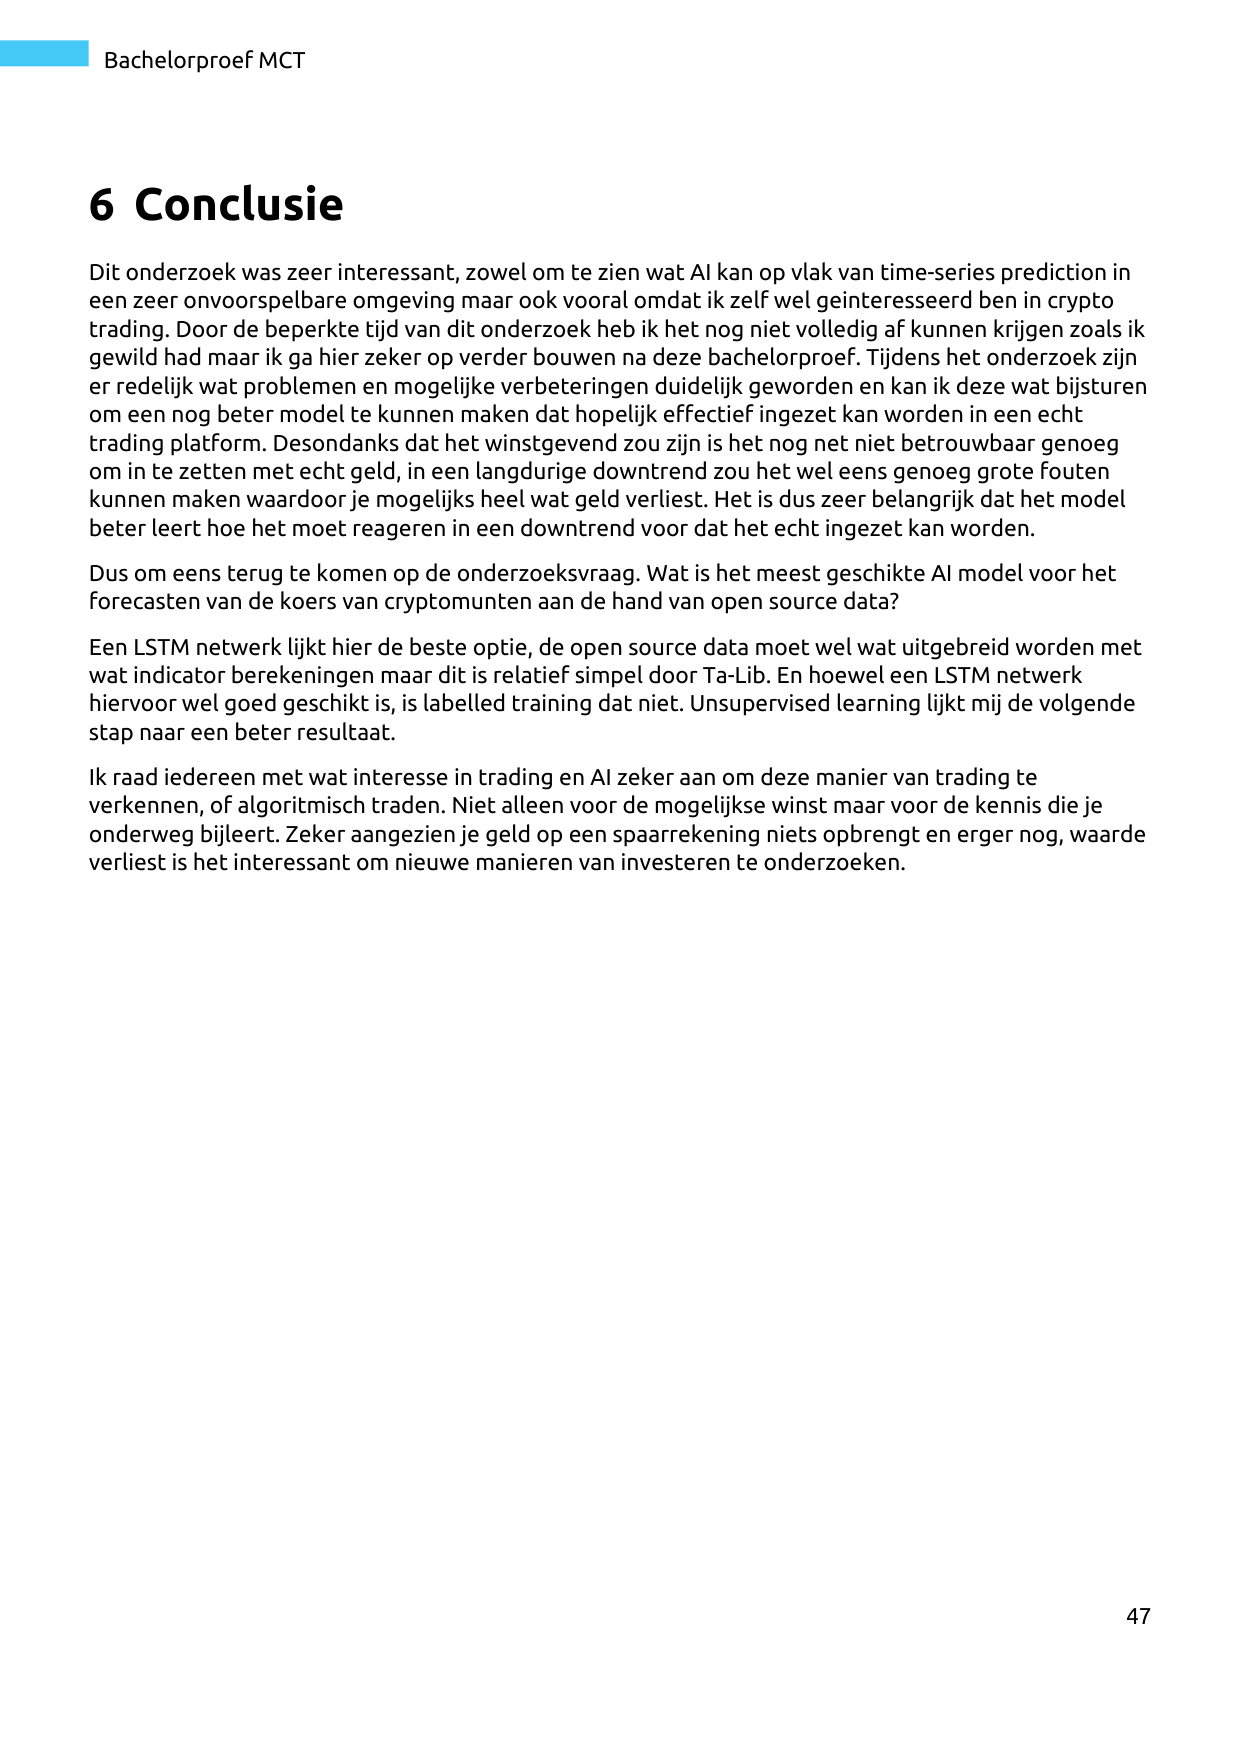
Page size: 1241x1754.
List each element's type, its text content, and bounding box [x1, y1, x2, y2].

text Ik raad iedereen met wat interesse in trading en AI zeker aan om deze manier van trading te verkennen, of algoritmisch traden. Niet alleen voor de mogelijkse winst maar voor de kennis die je onderweg bijleert. Zeker aangezien je geld op een spaarrekening niets opbrengt en erger nog, waarde verliest is het interessant om nieuwe manieren van investeren te onderzoeken. [89, 763, 1152, 875]
text Een LSTM netwerk lijkt hier de beste optie, de open source data moet wel wat uitgebreid worden met wat indicator berekeningen maar dit is relatief simpel door Ta-Lib. En hoewel een LSTM netwerk hiervoor wel goed geschikt is, is labelled training dat niet. Unsupervised learning lijkt mij de volgende stap naar een beter resultaat. [89, 633, 1152, 744]
subtitle Conclusie [89, 177, 1152, 229]
text Dit onderzoek was zeer interessant, zowel om te zien wat AI kan op vlak van time-series prediction in een zeer onvoorspelbare omgeving maar ook vooral omdat ik zelf wel geinteresseerd ben in crypto trading. Door de beperkte tijd van dit onderzoek heb ik het nog niet volledig af kunnen krijgen zoals ik gewild had maar ik ga hier zeker op verder bouwen na deze bachelorproef. Tijdens het onderzoek zijn er redelijk wat problemen en mogelijke verbeteringen duidelijk geworden en kan ik deze wat bijsturen om een nog beter model te kunnen maken dat hopelijk effectief ingezet kan worden in een echt trading platform. Desondanks dat het winstgevend zou zijn is het nog net niet betrouwbaar genoeg om in te zetten met echt geld, in een langdurige downtrend zou het wel eens genoeg grote fouten kunnen maken waardoor je mogelijks heel wat geld verliest. Het is dus zeer belangrijk dat het model beter leert hoe het moet reageren in een downtrend voor dat het echt ingezet kan worden. [89, 258, 1152, 541]
text Dus om eens terug te komen op de onderzoeksvraag. Wat is het meest geschikte AI model voor het forecasten van de koers van cryptomunten aan de hand van open source data? [89, 559, 1152, 614]
